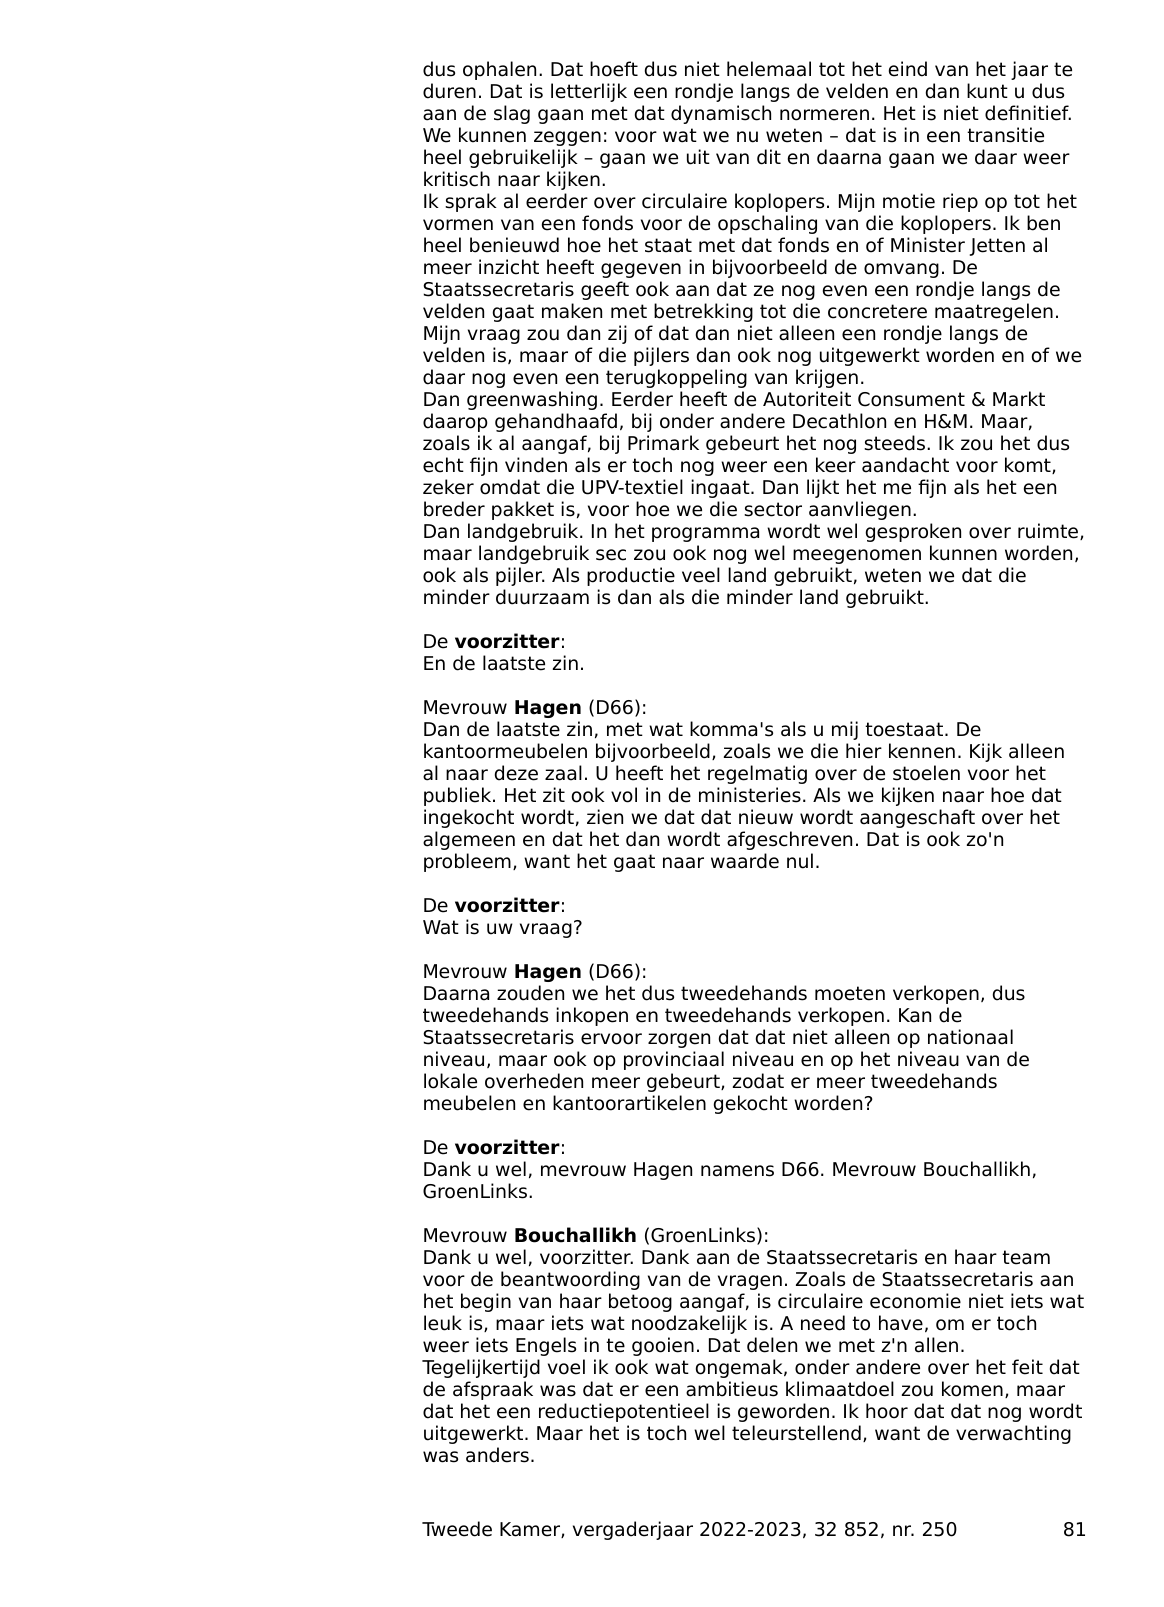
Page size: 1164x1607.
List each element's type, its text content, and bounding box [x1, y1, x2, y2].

text Wat is uw vraag? [422, 917, 1087, 939]
text Dank u wel, voorzitter. Dank aan de Staatssecretaris en haar team voor de beantwoording van de vragen. Zoals de Staatssecretaris aan het begin van haar betoog aangaf, is circulaire economie niet iets wat leuk is, maar iets wat noodzakelijk is. A need to have, om er toch weer iets Engels in te gooien. Dat delen we met z'n allen. Tegelijkertijd voel ik ook wat ongemak, onder andere over het feit dat de afspraak was dat er een ambitieus klimaatdoel zou komen, maar dat het een reductiepotentieel is geworden. Ik hoor dat dat nog wordt uitgewerkt. Maar het is toch wel teleurstellend, want de verwachting was anders. [422, 1247, 1087, 1467]
text Dank u wel, mevrouw Hagen namens D66. Mevrouw Bouchallikh, GroenLinks. [422, 1159, 1087, 1203]
text Mevrouw Hagen (D66): [422, 961, 1087, 983]
text Mevrouw Hagen (D66): [422, 697, 1087, 719]
text De voorzitter: [422, 1137, 1087, 1159]
text Dan de laatste zin, met wat komma's als u mij toestaat. De kantoormeubelen bijvoorbeeld, zoals we die hier kennen. Kijk alleen al naar deze zaal. U heeft het regelmatig over de stoelen voor het publiek. Het zit ook vol in de ministeries. Als we kijken naar hoe dat ingekocht wordt, zien we dat dat nieuw wordt aangeschaft over het algemeen en dat het dan wordt afgeschreven. Dat is ook zo'n probleem, want het gaat naar waarde nul. [422, 719, 1087, 873]
text Mevrouw Bouchallikh (GroenLinks): [422, 1225, 1087, 1247]
text Dan greenwashing. Eerder heeft de Autoriteit Consument & Markt daarop gehandhaafd, bij onder andere Decathlon en H&M. Maar, zoals ik al aangaf, bij Primark gebeurt het nog steeds. Ik zou het dus echt fijn vinden als er toch nog weer een keer aandacht voor komt, zeker omdat die UPV-textiel ingaat. Dan lijkt het me fijn als het een breder pakket is, voor hoe we die sector aanvliegen. [422, 389, 1087, 521]
text De voorzitter: [422, 631, 1087, 653]
text dus ophalen. Dat hoeft dus niet helemaal tot het eind van het jaar te duren. Dat is letterlijk een rondje langs de velden en dan kunt u dus aan de slag gaan met dat dynamisch normeren. Het is niet definitief. We kunnen zeggen: voor wat we nu weten – dat is in een transitie heel gebruikelijk – gaan we uit van dit en daarna gaan we daar weer kritisch naar kijken. [422, 59, 1087, 191]
text En de laatste zin. [422, 653, 1087, 675]
text Daarna zouden we het dus tweedehands moeten verkopen, dus tweedehands inkopen en tweedehands verkopen. Kan de Staatssecretaris ervoor zorgen dat dat niet alleen op nationaal niveau, maar ook op provinciaal niveau en op het niveau van de lokale overheden meer gebeurt, zodat er meer tweedehands meubelen en kantoorartikelen gekocht worden? [422, 983, 1087, 1115]
text Dan landgebruik. In het programma wordt wel gesproken over ruimte, maar landgebruik sec zou ook nog wel meegenomen kunnen worden, ook als pijler. Als productie veel land gebruikt, weten we dat die minder duurzaam is dan als die minder land gebruikt. [422, 521, 1087, 608]
text Ik sprak al eerder over circulaire koplopers. Mijn motie riep op tot het vormen van een fonds voor de opschaling van die koplopers. Ik ben heel benieuwd hoe het staat met dat fonds en of Minister Jetten al meer inzicht heeft gegeven in bijvoorbeeld de omvang. De Staatssecretaris geeft ook aan dat ze nog even een rondje langs de velden gaat maken met betrekking tot die concretere maatregelen. Mijn vraag zou dan zij of dat dan niet alleen een rondje langs de velden is, maar of die pijlers dan ook nog uitgewerkt worden en of we daar nog even een terugkoppeling van krijgen. [422, 191, 1087, 389]
text De voorzitter: [422, 895, 1087, 917]
